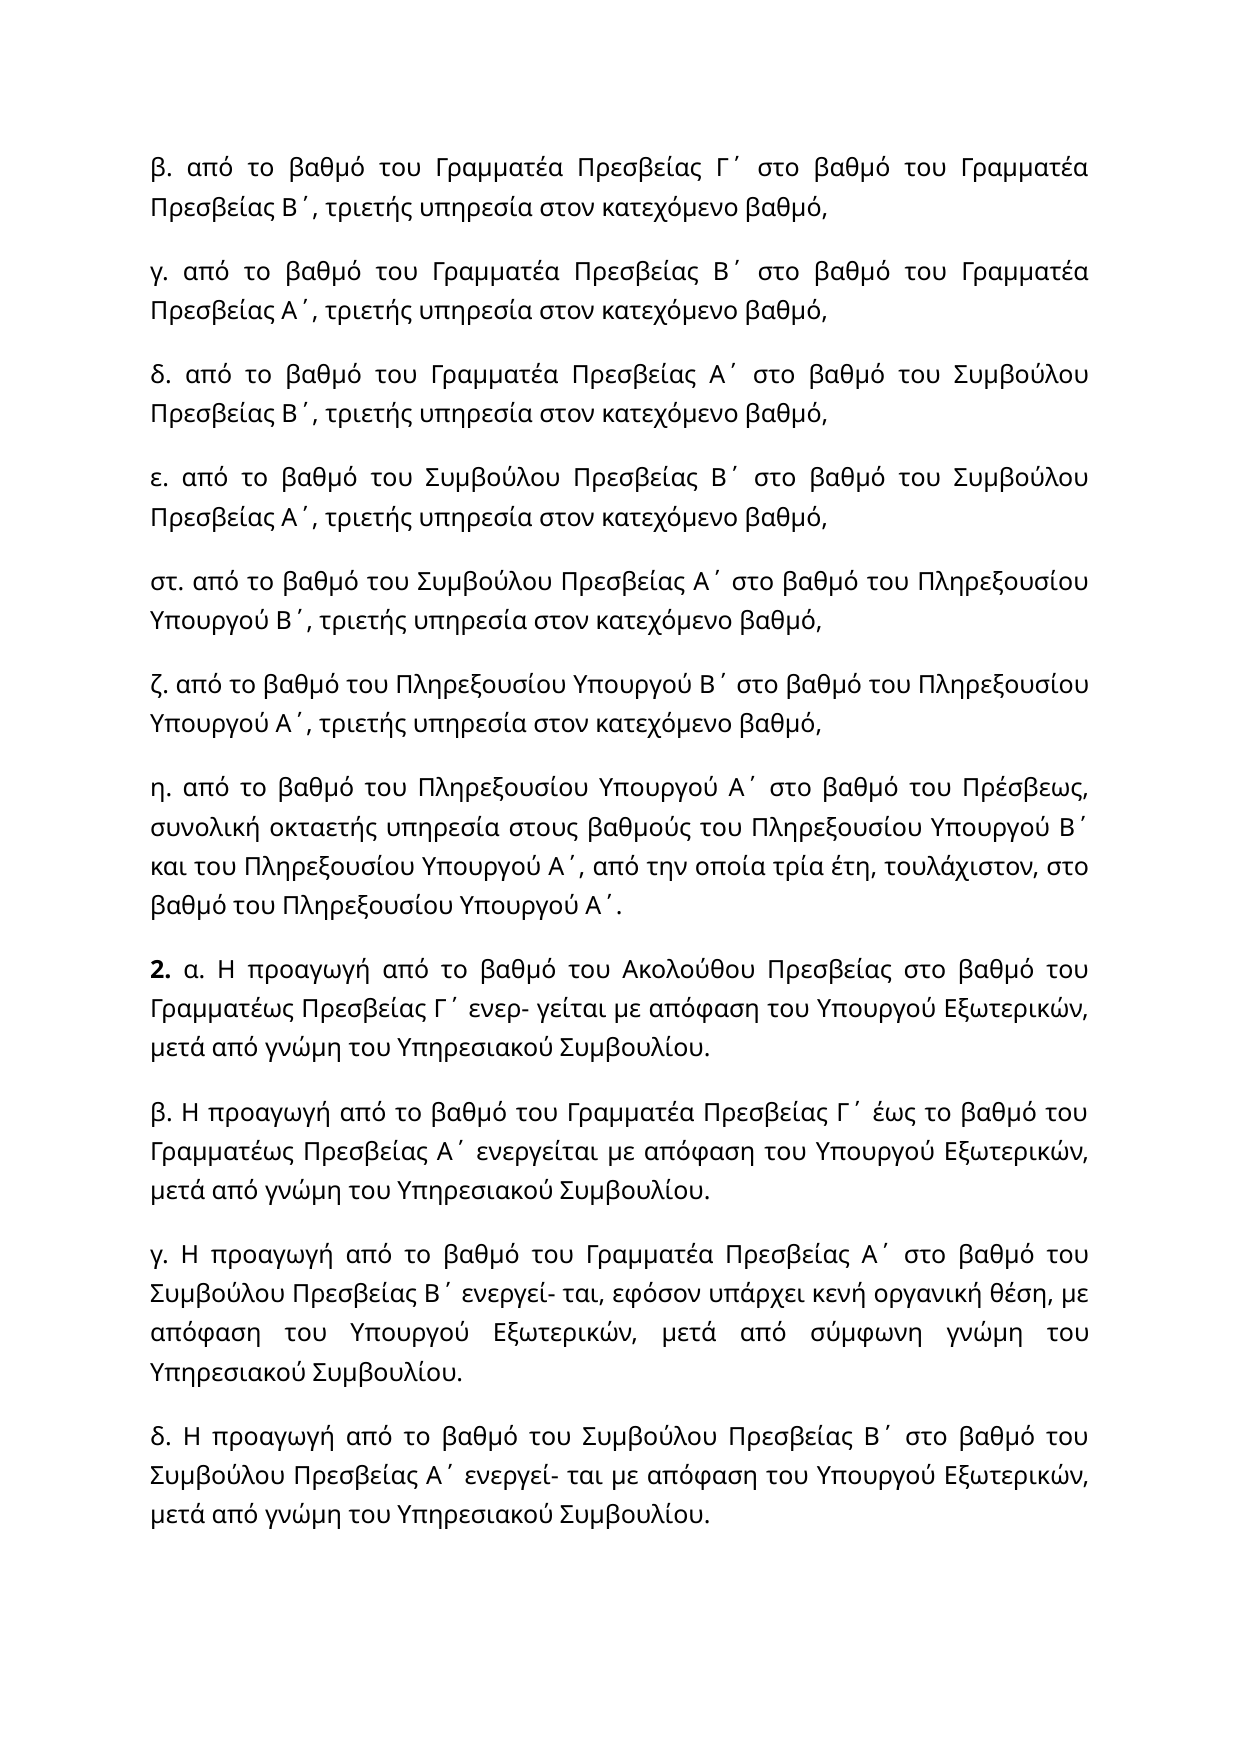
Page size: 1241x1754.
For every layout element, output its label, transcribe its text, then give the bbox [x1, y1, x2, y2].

text γ. Η προαγωγή από το βαθμό του Γραμματέα Πρεσβείας Α΄ στο βαθμό του Συμβούλου Πρεσβείας Β΄ ενεργεί- ται, εφόσον υπάρχει κενή οργανική θέση, με απόφαση του Υπουργού Εξωτερικών, μετά από σύμφωνη γνώμη του Υπηρεσιακού Συμβουλίου. [150, 1237, 1090, 1388]
text γ. από το βαθμό του Γραμματέα Πρεσβείας Β΄ στο βαθμό του Γραμματέα Πρεσβείας Α΄, τριετής υπηρεσία στον κατεχόμενο βαθμό, [150, 253, 1090, 327]
text β. Η προαγωγή από το βαθμό του Γραμματέα Πρεσβείας Γ΄ έως το βαθμό του Γραμματέως Πρεσβείας Α΄ ενεργείται με απόφαση του Υπουργού Εξωτερικών, μετά από γνώμη του Υπηρεσιακού Συμβουλίου. [150, 1094, 1090, 1207]
text δ. από το βαθμό του Γραμματέα Πρεσβείας Α΄ στο βαθμό του Συμβούλου Πρεσβείας Β΄, τριετής υπηρεσία στον κατεχόμενο βαθμό, [150, 357, 1090, 430]
text δ. Η προαγωγή από το βαθμό του Συμβούλου Πρεσβείας Β΄ στο βαθμό του Συμβούλου Πρεσβείας Α΄ ενεργεί- ται με απόφαση του Υπουργού Εξωτερικών, μετά από γνώμη του Υπηρεσιακού Συμβουλίου. [150, 1418, 1090, 1531]
text η. από το βαθμό του Πληρεξουσίου Υπουργού Α΄ στο βαθμό του Πρέσβεως, συνολική οκταετής υπηρεσία στους βαθμούς του Πληρεξουσίου Υπουργού Β΄ και του Πληρεξουσίου Υπουργού Α΄, από την οποία τρία έτη, τουλάχιστον, στο βαθμό του Πληρεξουσίου Υπουργού Α΄. [150, 770, 1090, 922]
text στ. από το βαθμό του Συμβούλου Πρεσβείας Α΄ στο βαθμό του Πληρεξουσίου Υπουργού Β΄, τριετής υπηρεσία στον κατεχόμενο βαθμό, [150, 563, 1090, 637]
text β. από το βαθμό του Γραμματέα Πρεσβείας Γ΄ στο βαθμό του Γραμματέα Πρεσβείας Β΄, τριετής υπηρεσία στον κατεχόμενο βαθμό, [150, 150, 1090, 223]
text ε. από το βαθμό του Συμβούλου Πρεσβείας Β΄ στο βαθμό του Συμβούλου Πρεσβείας Α΄, τριετής υπηρεσία στον κατεχόμενο βαθμό, [150, 460, 1090, 533]
text ζ. από το βαθμό του Πληρεξουσίου Υπουργού Β΄ στο βαθμό του Πληρεξουσίου Υπουργού Α΄, τριετής υπηρεσία στον κατεχόμενο βαθμό, [150, 667, 1090, 740]
text 2. α. Η προαγωγή από το βαθμό του Ακολούθου Πρεσβείας στο βαθμό του Γραμματέως Πρεσβείας Γ΄ ενερ- γείται με απόφαση του Υπουργού Εξωτερικών, μετά από γνώμη του Υπηρεσιακού Συμβουλίου. [150, 952, 1090, 1064]
